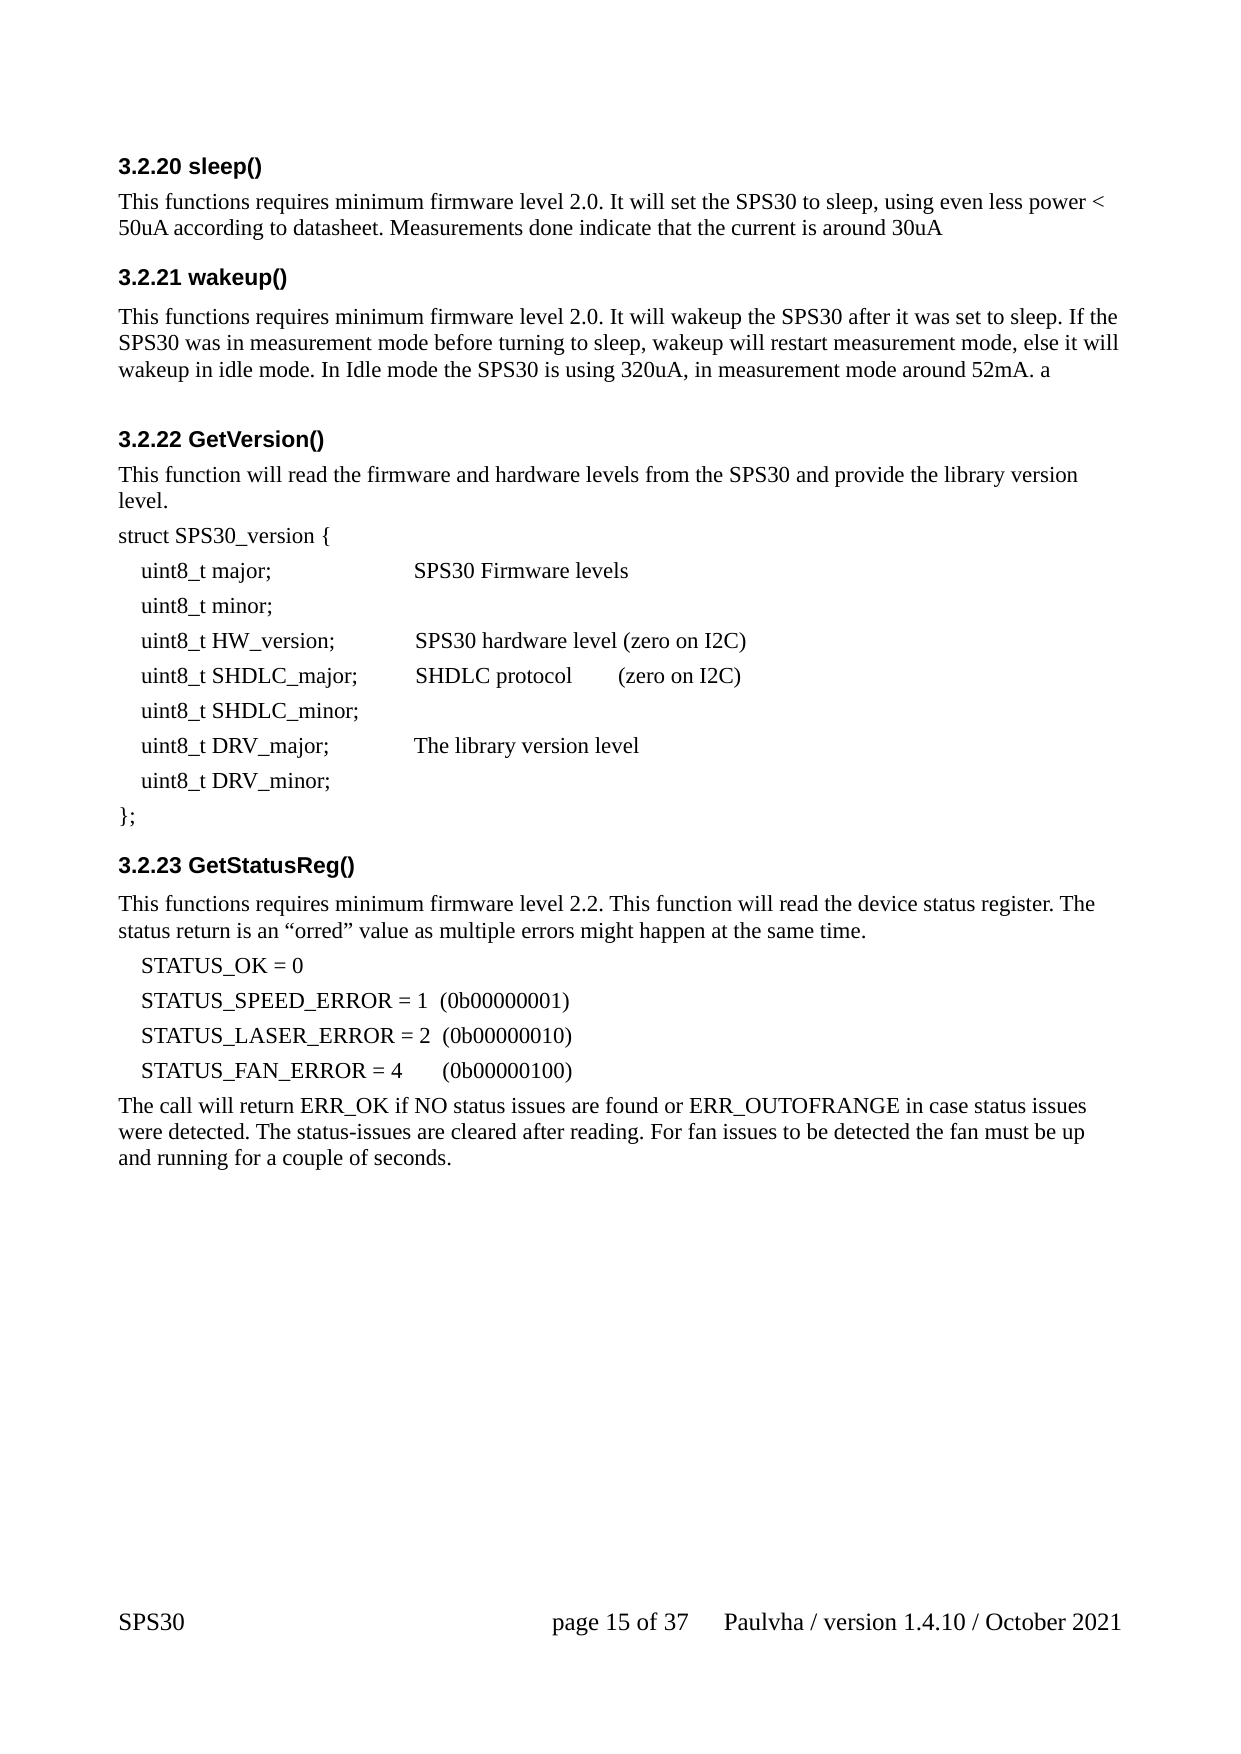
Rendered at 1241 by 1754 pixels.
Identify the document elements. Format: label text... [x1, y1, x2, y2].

text STATUS_FAN_ERROR = 4 (0b00000100) [118, 1057, 1122, 1083]
text STATUS_SPEED_ERROR = 1 (0b00000001) [118, 987, 1122, 1013]
text struct SPS30_version { [118, 522, 1122, 548]
text }; [118, 802, 1122, 828]
text uint8_t DRV_minor; [118, 767, 1122, 793]
text STATUS_LASER_ERROR = 2 (0b00000010) [118, 1022, 1122, 1048]
subtitle 3.2.20 sleep() [118, 153, 1122, 179]
text uint8_t SHDLC_major; SHDLC protocol (zero on I2C) [118, 662, 1122, 688]
text STATUS_OK = 0 [118, 952, 1122, 978]
text uint8_t DRV_major; The library version level [118, 732, 1122, 758]
text uint8_t HW_version; SPS30 hardware level (zero on I2C) [118, 627, 1122, 653]
text The call will return ERR_OK if NO status issues are found or ERR_OUTOFRANGE in case status issues were detected. The status-issues are cleared after reading. For fan issues to be detected the fan must be up and running for a couple of seconds. [118, 1092, 1122, 1171]
text uint8_t SHDLC_minor; [118, 697, 1122, 723]
subtitle 3.2.23 GetStatusReg() [118, 852, 1122, 878]
text This functions requires minimum firmware level 2.0. It will wakeup the SPS30 after it was set to sleep. If the SPS30 was in measurement mode before turning to sleep, wakeup will restart measurement mode, else it will wakeup in idle mode. In Idle mode the SPS30 is using 320uA, in measurement mode around 52mA. a [118, 303, 1122, 382]
text This functions requires minimum firmware level 2.2. This function will read the device status register. The status return is an “orred” value as multiple errors might happen at the same time. [118, 890, 1122, 943]
text uint8_t major; SPS30 Firmware levels [118, 557, 1122, 583]
subtitle 3.2.22 GetVersion() [118, 426, 1122, 452]
text This functions requires minimum firmware level 2.0. It will set the SPS30 to sleep, using even less power < 50uA according to datasheet. Measurements done indicate that the current is around 30uA [118, 188, 1122, 241]
subtitle 3.2.21 wakeup() [118, 264, 1122, 290]
text This function will read the firmware and hardware levels from the SPS30 and provide the library version level. [118, 461, 1122, 513]
text uint8_t minor; [118, 592, 1122, 618]
